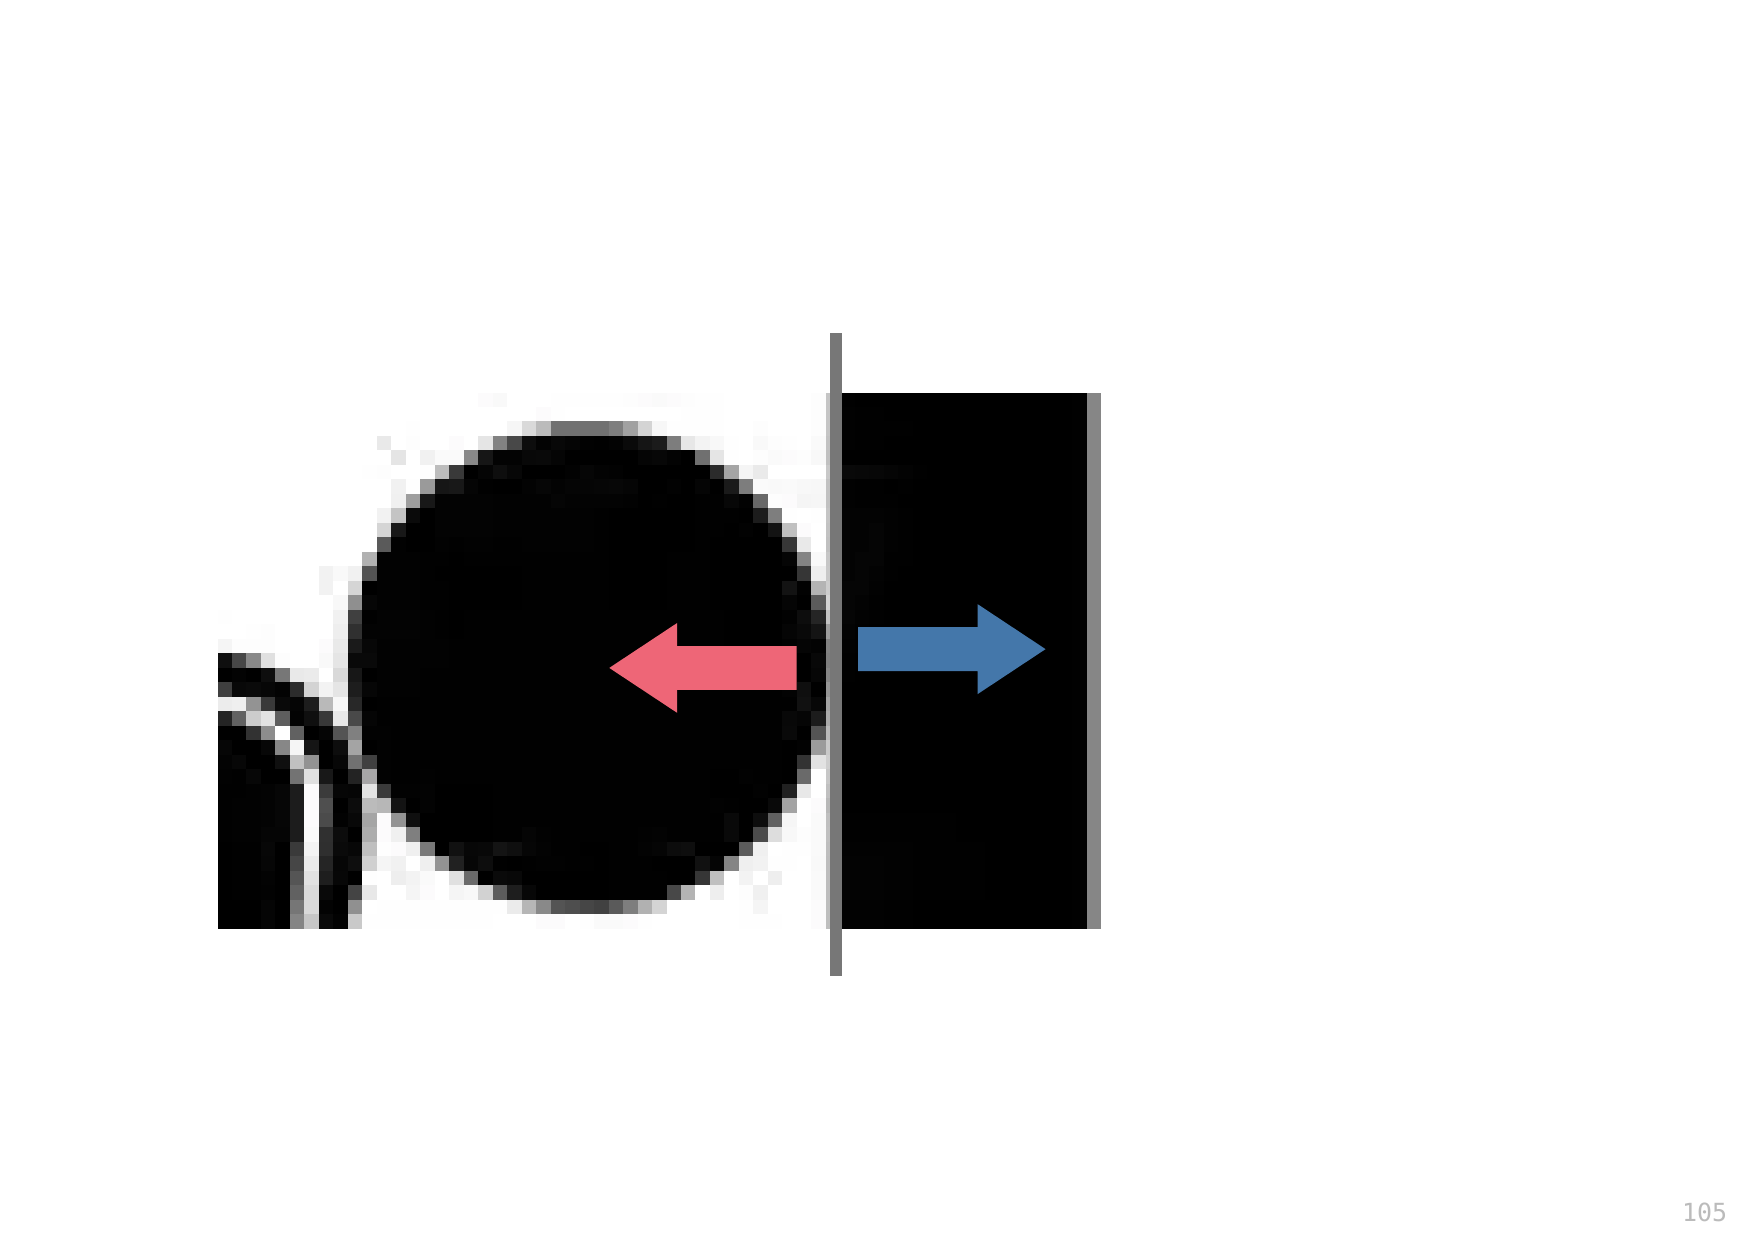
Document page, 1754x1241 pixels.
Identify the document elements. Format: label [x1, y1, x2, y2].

text_box [858, 604, 1046, 695]
picture [842, 393, 1116, 929]
picture [218, 393, 830, 929]
text_box [609, 622, 797, 713]
